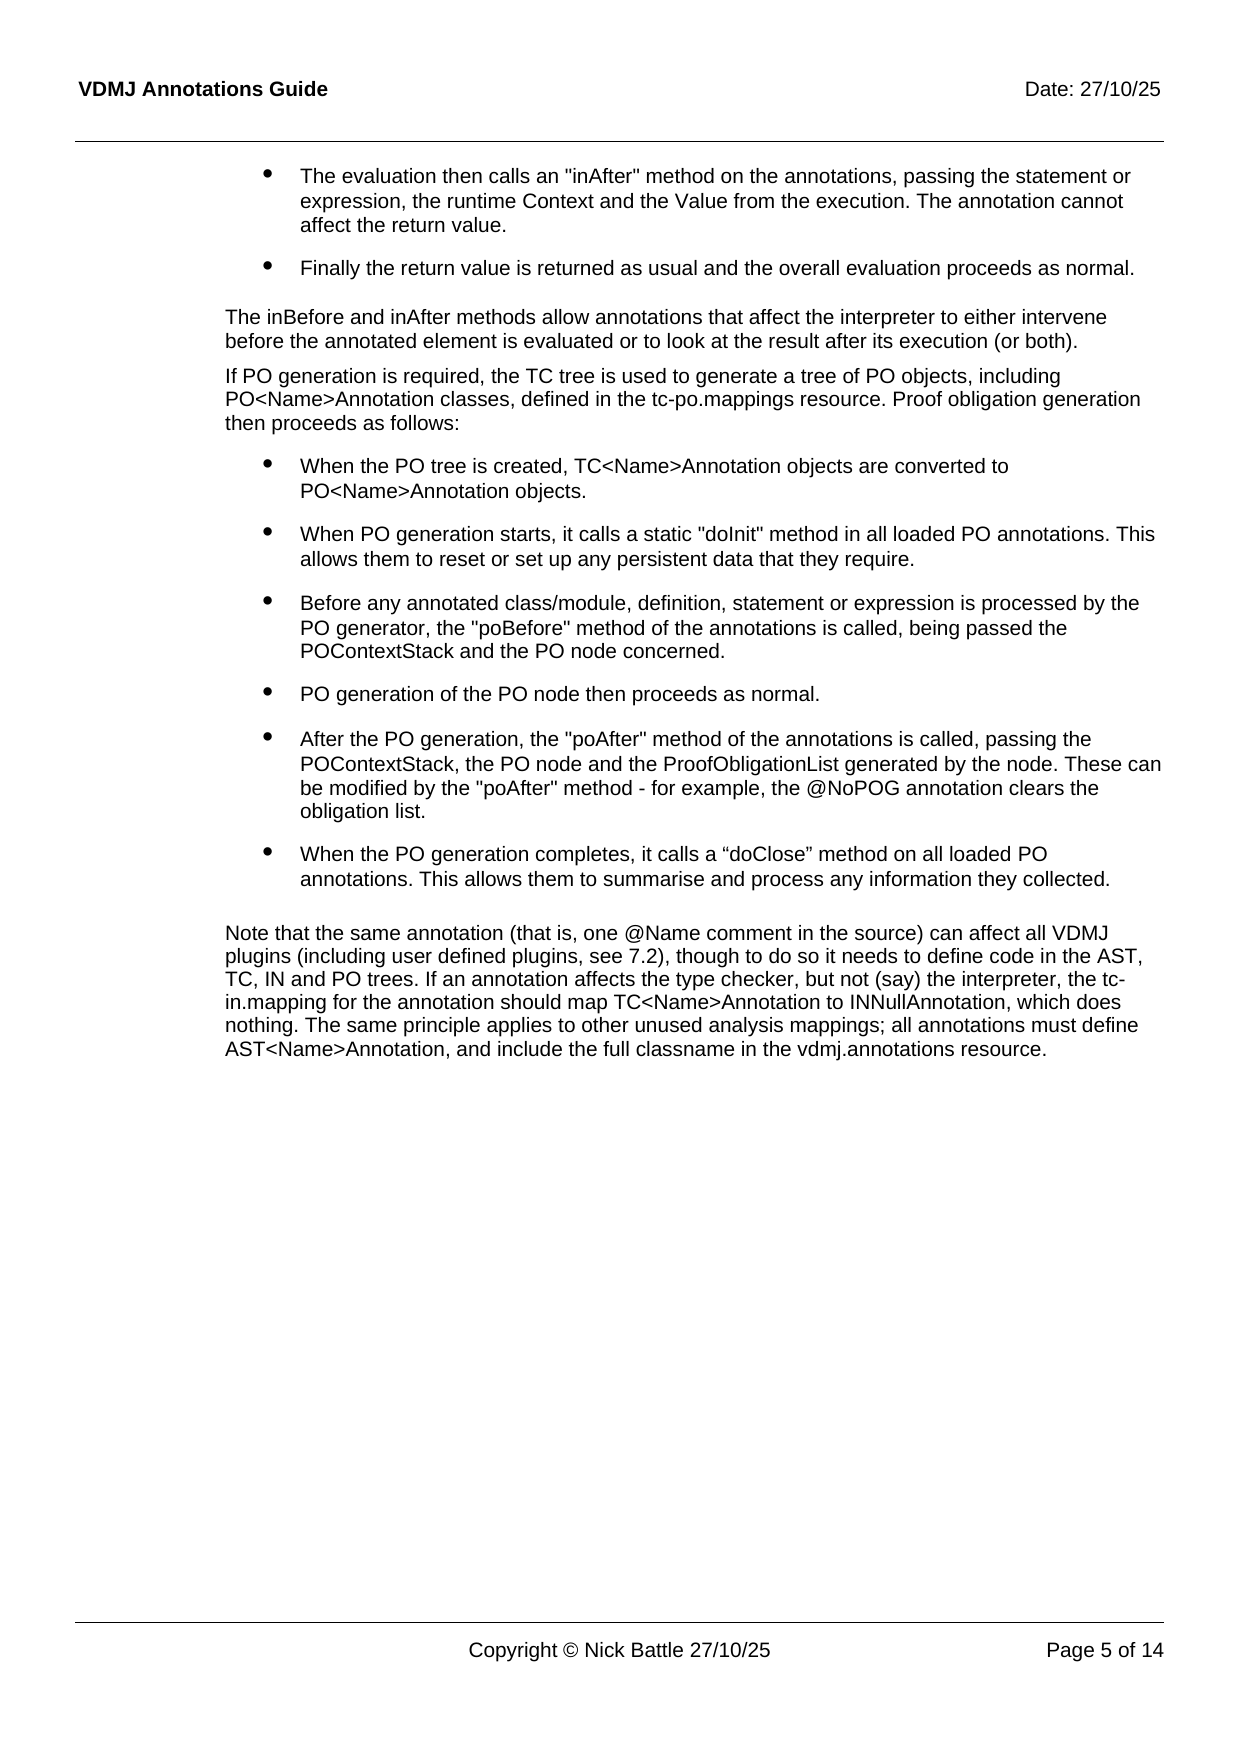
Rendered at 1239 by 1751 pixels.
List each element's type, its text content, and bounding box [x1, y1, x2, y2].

list Finally the return value is returned as usual and the overall evaluation proceeds as normal. [262, 249, 1164, 282]
list PO generation of the PO node then proceeds as normal. [262, 675, 1164, 708]
text The inBefore and inAfter methods allow annotations that affect the interpreter to either intervene before the annotated element is evaluated or to look at the result after its execution (or both). [225, 306, 1164, 352]
list Before any annotated class/module, definition, statement or expression is processed by the PO generator, the "poBefore" method of the annotations is called, being passed the POContextStack and the PO node concerned. [262, 584, 1164, 663]
list When the PO generation completes, it calls a “doClose” method on all loaded PO annotations. This allows them to summarise and process any information they collected. [262, 835, 1164, 891]
list When PO generation starts, it calls a static "doInit" method in all loaded PO annotations. This allows them to reset or set up any persistent data that they require. [262, 515, 1164, 571]
list After the PO generation, the "poAfter" method of the annotations is called, passing the POContextStack, the PO node and the ProofObligationList generated by the node. These can be modified by the "poAfter" method - for example, the @NoPOG annotation clears the obligation list. [262, 720, 1164, 823]
text If PO generation is required, the TC tree is used to generate a tree of PO objects, including PO<Name>Annotation classes, defined in the tc-po.mappings resource. Proof obligation generation then proceeds as follows: [225, 365, 1164, 434]
list The evaluation then calls an "inAfter" method on the annotations, passing the statement or expression, the runtime Context and the Value from the execution. The annotation cannot affect the return value. [262, 157, 1164, 237]
text Note that the same annotation (that is, one @Name comment in the source) can affect all VDMJ plugins (including user defined plugins, see 7.2), though to do so it needs to define code in the AST, TC, IN and PO trees. If an annotation affects the type checker, but not (say) the interpreter, the tc-in.mapping for the annotation should map TC<Name>Annotation to INNullAnnotation, which does nothing. The same principle applies to other unused analysis mappings; all annotations must define AST<Name>Annotation, and include the full classname in the vdmj.annotations resource. [225, 921, 1164, 1061]
list When the PO tree is created, TC<Name>Annotation objects are converted to PO<Name>Annotation objects. [262, 447, 1164, 503]
